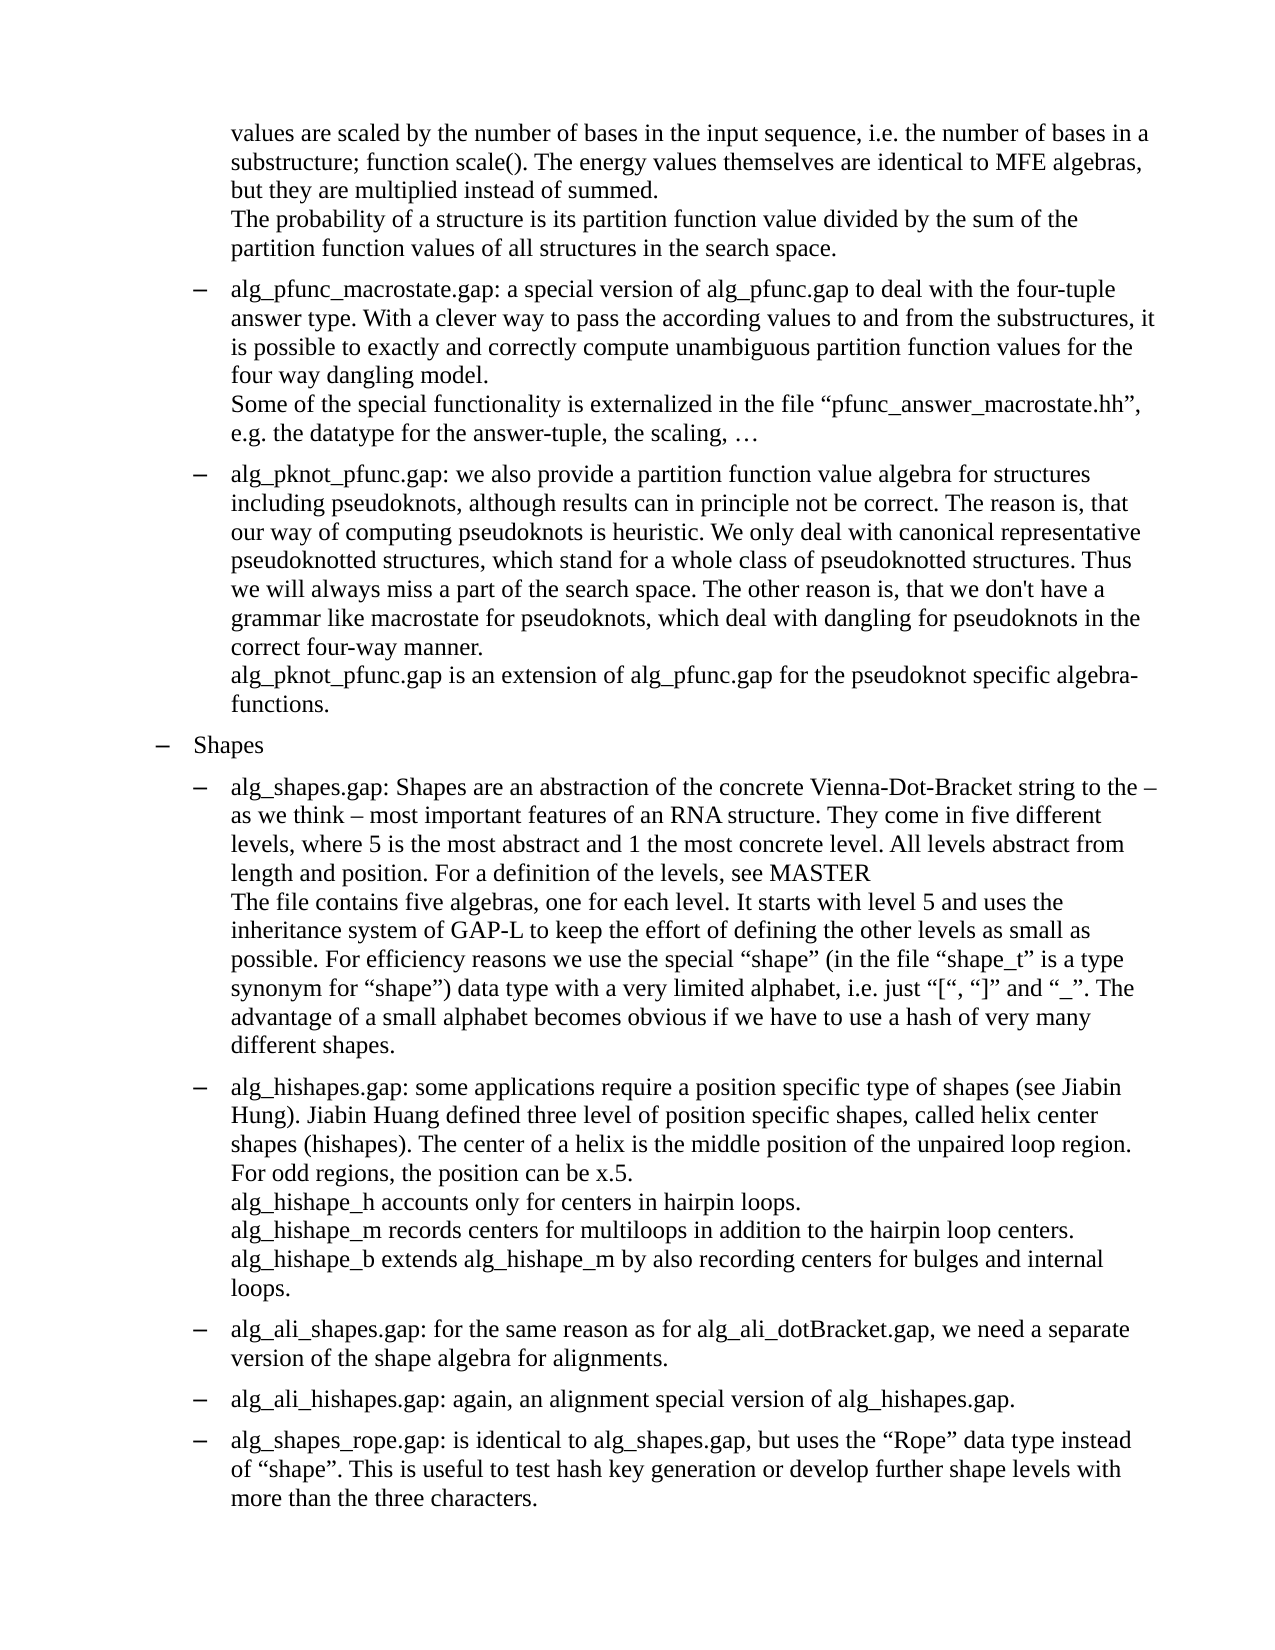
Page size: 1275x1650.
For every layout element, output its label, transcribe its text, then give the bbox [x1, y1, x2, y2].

list alg_shapes.gap: Shapes are an abstraction of the concrete Vienna-Dot-Bracket string to the – as we think – most important features of an RNA structure. They come in five different levels, where 5 is the most abstract and 1 the most concrete level. All levels abstract from length and position. For a definition of the levels, see MASTER The file contains five algebras, one for each level. It starts with level 5 and uses the inheritance system of GAP-L to keep the effort of defining the other levels as small as possible. For efficiency reasons we use the special “shape” (in the file “shape_t” is a type synonym for “shape”) data type with a very limited alphabet, i.e. just “[“, “]” and “_”. The advantage of a small alphabet becomes obvious if we have to use a hash of very many different shapes. [193, 772, 1157, 1059]
list values are scaled by the number of bases in the input sequence, i.e. the number of bases in a substructure; function scale(). The energy values themselves are identical to MFE algebras, but they are multiplied instead of summed. The probability of a structure is its partition function value divided by the sum of the partition function values of all structures in the search space. [193, 118, 1157, 262]
list alg_ali_shapes.gap: for the same reason as for alg_ali_dotBracket.gap, we need a separate version of the shape algebra for alignments. [193, 1314, 1157, 1372]
list alg_hishapes.gap: some applications require a position specific type of shapes (see Jiabin Hung). Jiabin Huang defined three level of position specific shapes, called helix center shapes (hishapes). The center of a helix is the middle position of the unpaired loop region. For odd regions, the position can be x.5. alg_hishape_h accounts only for centers in hairpin loops. alg_hishape_m records centers for multiloops in addition to the hairpin loop centers. alg_hishape_b extends alg_hishape_m by also recording centers for bulges and internal loops. [193, 1072, 1157, 1302]
list Shapes [156, 731, 1157, 759]
list alg_ali_hishapes.gap: again, an alignment special version of alg_hishapes.gap. [193, 1384, 1157, 1413]
list alg_pfunc_macrostate.gap: a special version of alg_pfunc.gap to deal with the four-tuple answer type. With a clever way to pass the according values to and from the substructures, it is possible to exactly and correctly compute unambiguous partition function values for the four way dangling model. Some of the special functionality is externalized in the file “pfunc_answer_macrostate.hh”, e.g. the datatype for the answer-tuple, the scaling, … [193, 274, 1157, 447]
list alg_shapes_rope.gap: is identical to alg_shapes.gap, but uses the “Rope” data type instead of “shape”. This is useful to test hash key generation or develop further shape levels with more than the three characters. [193, 1426, 1157, 1512]
list alg_pknot_pfunc.gap: we also provide a partition function value algebra for structures including pseudoknots, although results can in principle not be correct. The reason is, that our way of computing pseudoknots is heuristic. We only deal with canonical representative pseudoknotted structures, which stand for a whole class of pseudoknotted structures. Thus we will always miss a part of the search space. The other reason is, that we don't have a grammar like macrostate for pseudoknots, which deal with dangling for pseudoknots in the correct four-way manner. alg_pknot_pfunc.gap is an extension of alg_pfunc.gap for the pseudoknot specific algebra-functions. [193, 459, 1157, 718]
